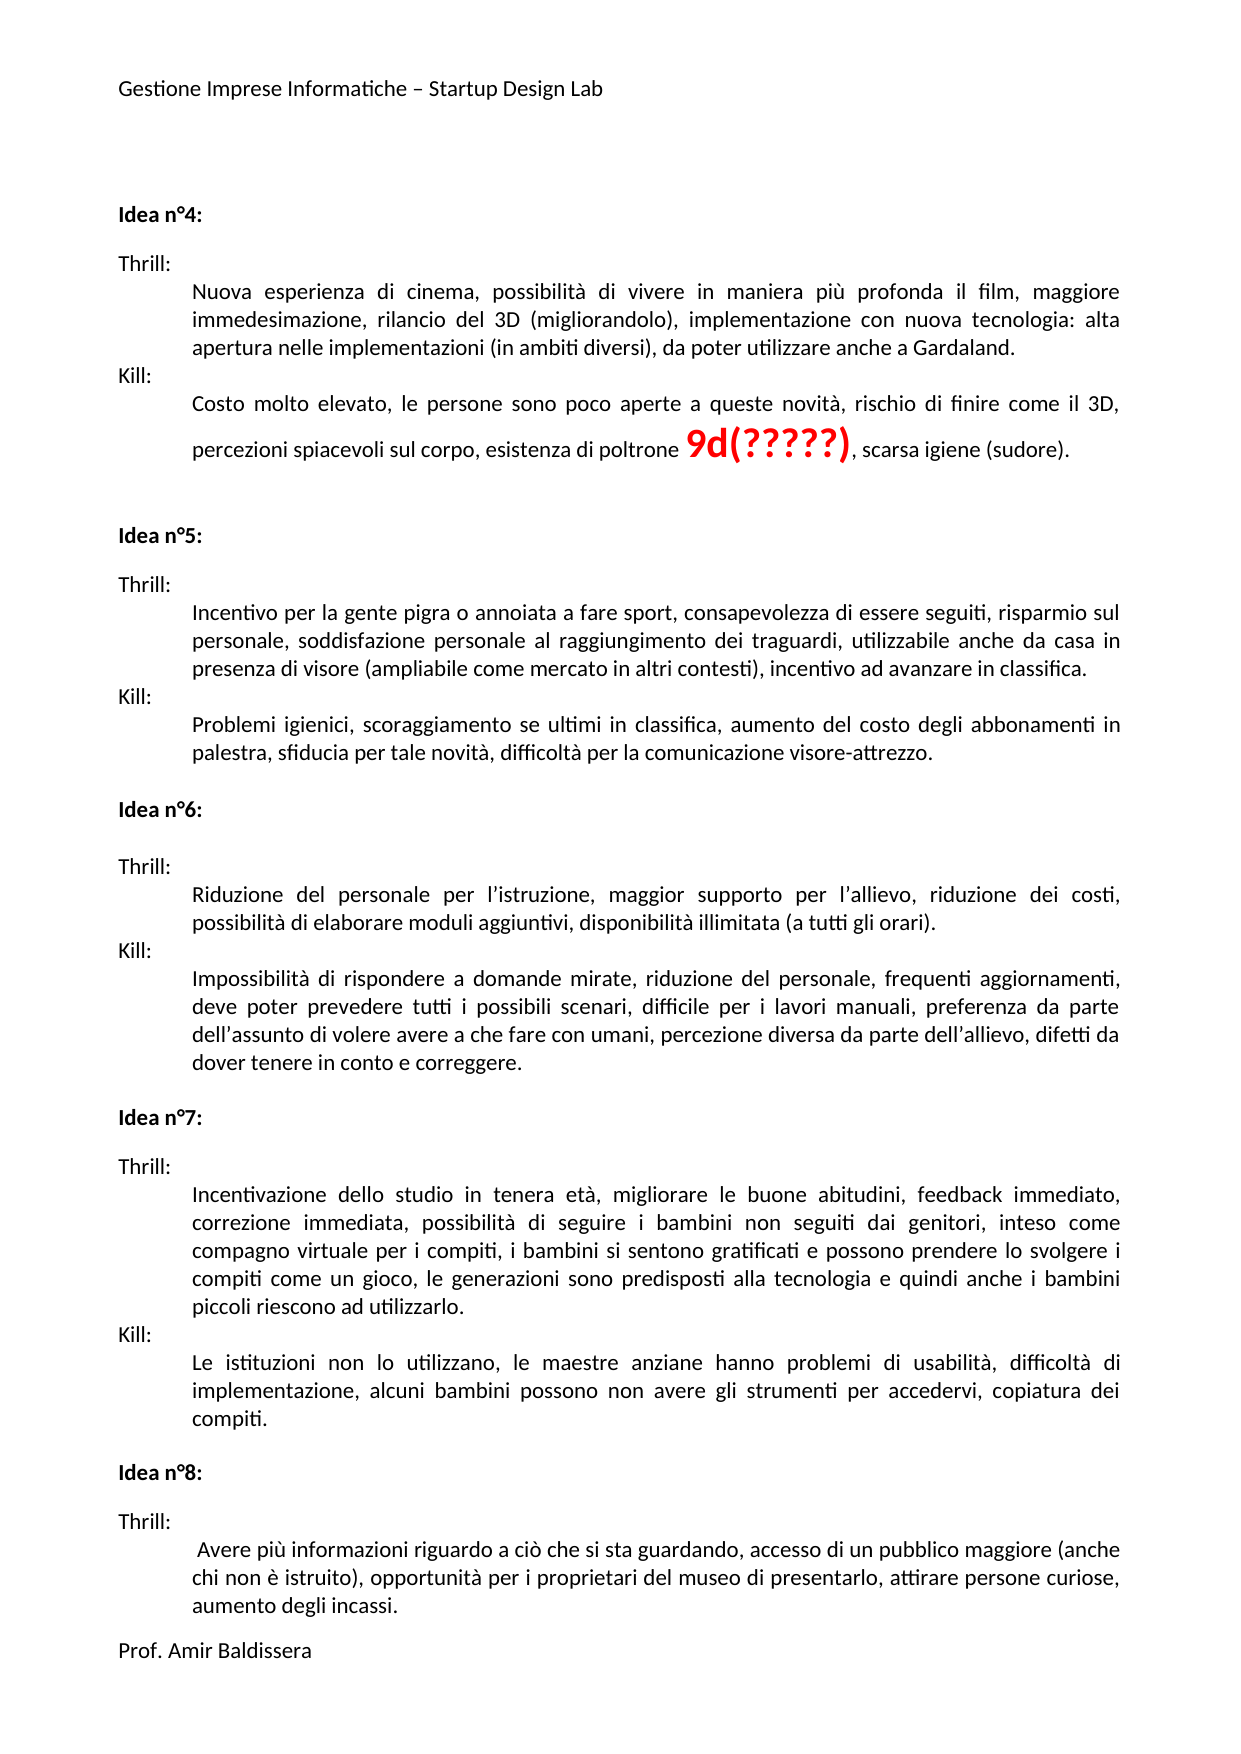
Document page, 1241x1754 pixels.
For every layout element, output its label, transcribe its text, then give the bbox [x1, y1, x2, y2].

text Incentivazione dello studio in tenera età, migliorare le buone abitudini, feedback immediato, correzione immediata, possibilità di seguire i bambini non seguiti dai genitori, inteso come compagno virtuale per i compiti, i bambini si sentono gratificati e possono prendere lo svolgere i compiti come un gioco, le generazioni sono predisposti alla tecnologia e quindi anche i bambini piccoli riescono ad utilizzarlo. [192, 1180, 1122, 1320]
text Kill: [118, 361, 1122, 389]
text Avere più informazioni riguardo a ciò che si sta guardando, accesso di un pubblico maggiore (anche chi non è istruito), opportunità per i proprietari del museo di presentarlo, attirare persone curiose, aumento degli incassi. [192, 1535, 1122, 1619]
text Idea n°6: [118, 794, 1122, 824]
text Costo molto elevato, le persone sono poco aperte a queste novità, rischio di finire come il 3D, percezioni spiacevoli sul corpo, esistenza di poltrone 9d(?????), scarsa igiene (sudore). [192, 389, 1122, 468]
text Idea n°7: [118, 1103, 1122, 1131]
text Incentivo per la gente pigra o annoiata a fare sport, consapevolezza di essere seguiti, risparmio sul personale, soddisfazione personale al raggiungimento dei traguardi, utilizzabile anche da casa in presenza di visore (ampliabile come mercato in altri contesti), incentivo ad avanzare in classifica. [192, 598, 1122, 682]
text Idea n°4: [118, 200, 1122, 228]
text Thrill: [118, 249, 1122, 277]
text Nuova esperienza di cinema, possibilità di vivere in maniera più profonda il film, maggiore immedesimazione, rilancio del 3D (migliorandolo), implementazione con nuova tecnologia: alta apertura nelle implementazioni (in ambiti diversi), da poter utilizzare anche a Gardaland. [192, 277, 1122, 361]
text Kill: [118, 682, 1122, 710]
text Riduzione del personale per l’istruzione, maggior supporto per l’allievo, riduzione dei costi, possibilità di elaborare moduli aggiuntivi, disponibilità illimitata (a tutti gli orari). [192, 880, 1122, 936]
text Impossibilità di rispondere a domande mirate, riduzione del personale, frequenti aggiornamenti, deve poter prevedere tutti i possibili scenari, difficile per i lavori manuali, preferenza da parte dell’assunto di volere avere a che fare con umani, percezione diversa da parte dell’allievo, difetti da dover tenere in conto e correggere. [192, 964, 1122, 1077]
text Thrill: [118, 1152, 1122, 1180]
text Problemi igienici, scoraggiamento se ultimi in classifica, aumento del costo degli abbonamenti in palestra, sfiducia per tale novità, difficoltà per la comunicazione visore-attrezzo. [192, 710, 1122, 766]
text Thrill: [118, 570, 1122, 598]
text Idea n°8: [118, 1458, 1122, 1486]
text Idea n°5: [118, 521, 1122, 549]
text Thrill: [118, 1507, 1122, 1535]
text Kill: [118, 1320, 1122, 1348]
text Thrill: [118, 852, 1122, 880]
text Le istituzioni non lo utilizzano, le maestre anziane hanno problemi di usabilità, difficoltà di implementazione, alcuni bambini possono non avere gli strumenti per accedervi, copiatura dei compiti. [192, 1348, 1122, 1432]
text Kill: [118, 936, 1122, 964]
